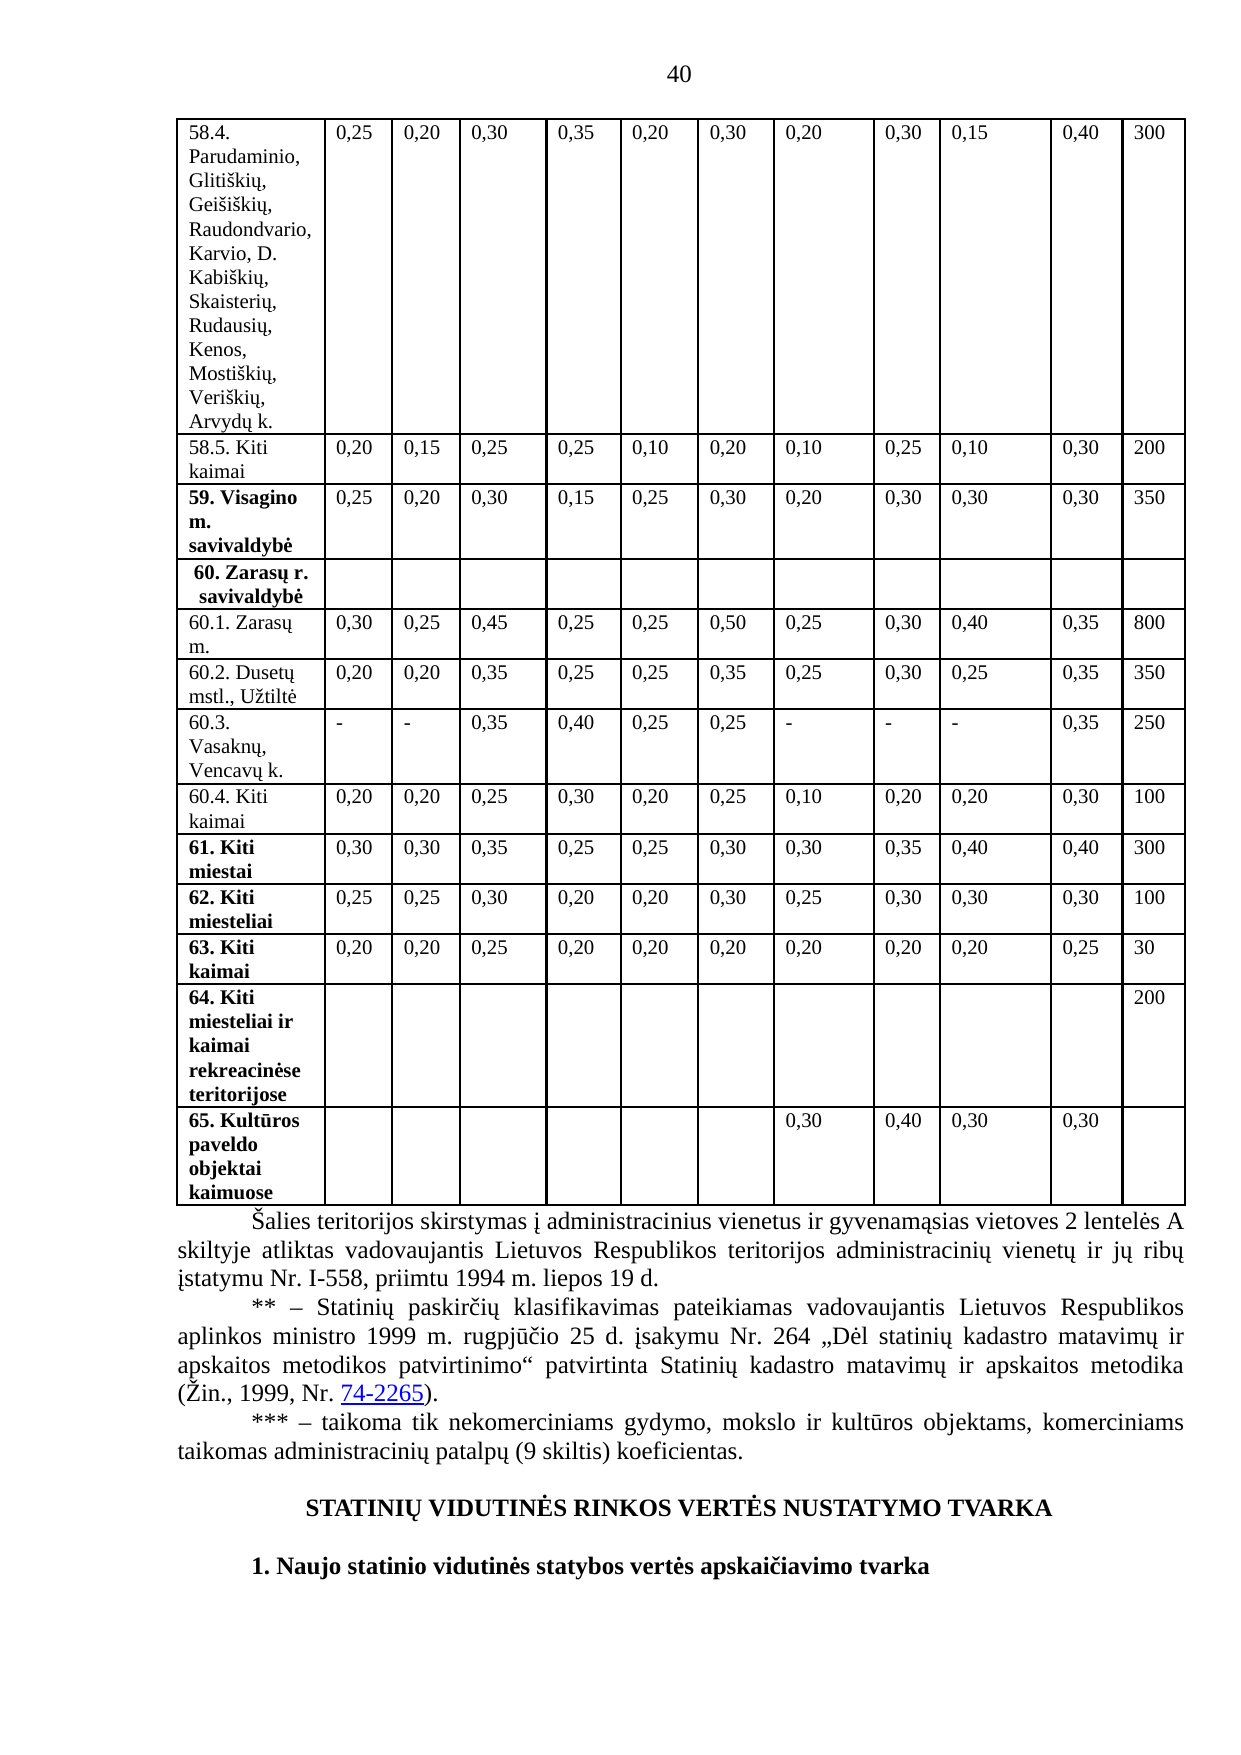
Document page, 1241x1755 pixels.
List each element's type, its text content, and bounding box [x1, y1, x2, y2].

table_cell 0,20 [393, 660, 459, 708]
table_cell 60.4. Kiti kaimai [178, 785, 324, 833]
table_cell 0,30 [875, 660, 939, 708]
table_cell 0,30 [875, 120, 939, 433]
table_cell 0,30 [548, 785, 620, 833]
table_cell 60.1. Zarasų m. [178, 610, 324, 658]
table_cell 0,25 [548, 610, 620, 658]
table_cell [1052, 560, 1121, 608]
table_cell 0,30 [461, 885, 545, 933]
table_cell 0,20 [326, 435, 391, 483]
table_cell 0,10 [622, 435, 697, 483]
table_cell [875, 985, 939, 1106]
table_cell 0,30 [1052, 1108, 1121, 1204]
table_cell 0,30 [326, 610, 391, 658]
table_cell [941, 560, 1050, 608]
table_cell 0,20 [393, 120, 459, 433]
table_cell 58.4. Parudaminio, Glitiškių, Geišiškių, Raudondvario, Karvio, D. Kabiškių, Skaisterių, Rudausių, Kenos, Mostiškių, Veriškių, Arvydų k. [178, 120, 324, 433]
table_cell 100 [1124, 785, 1184, 833]
table_cell 0,25 [461, 785, 545, 833]
table_cell 0,40 [1052, 835, 1121, 883]
table_cell [775, 560, 873, 608]
text 1. Naujo statinio vidutinės statybos vertės apskaičiavimo tvarka [177, 1551, 1181, 1580]
table_cell [393, 560, 459, 608]
table_cell 0,20 [775, 485, 873, 557]
table_cell - [326, 710, 391, 782]
table_cell 0,35 [461, 835, 545, 883]
table_cell - [393, 710, 459, 782]
table_cell 60.2. Dusetų mstl., Užtiltė [178, 660, 324, 708]
table_cell 0,25 [548, 435, 620, 483]
table_cell [1124, 1108, 1184, 1204]
table_cell [461, 1108, 545, 1204]
table_cell 0,35 [548, 120, 620, 433]
table_cell [548, 985, 620, 1106]
table_cell 0,35 [461, 710, 545, 782]
table_cell 0,25 [775, 885, 873, 933]
table_cell 0,40 [1052, 120, 1121, 433]
table_cell 0,25 [622, 660, 697, 708]
table_cell 0,15 [941, 120, 1050, 433]
table_cell 0,30 [1052, 785, 1121, 833]
table_cell 0,35 [1052, 660, 1121, 708]
table_cell 0,30 [875, 485, 939, 557]
table_cell 0,25 [622, 710, 697, 782]
table_cell 0,25 [393, 610, 459, 658]
table_cell 0,20 [326, 935, 391, 983]
table_cell 0,30 [1052, 885, 1121, 933]
table_cell 0,30 [393, 835, 459, 883]
table_cell 61. Kiti miestai [178, 835, 324, 883]
table_cell 60.3. Vasaknų, Vencavų k. [178, 710, 324, 782]
table_cell 0,30 [775, 835, 873, 883]
table_cell 0,20 [875, 935, 939, 983]
table_cell 200 [1124, 435, 1184, 483]
table_cell 350 [1124, 660, 1184, 708]
text *** – taikoma tik nekomerciniams gydymo, mokslo ir kultūros objektams, komerciniams taikomas administracinių patalpų (9 skiltis) koeficientas. [177, 1407, 1185, 1465]
text ** – Statinių paskirčių klasifikavimas pateikiamas vadovaujantis Lietuvos Respublikos aplinkos ministro 1999 m. rugpjūčio 25 d. įsakymu Nr. 264 „Dėl statinių kadastro matavimų ir apskaitos metodikos patvirtinimo“ patvirtinta Statinių kadastro matavimų ir apskaitos metodika (Žin., 1999, Nr. 74-2265). [177, 1292, 1185, 1407]
table_cell [393, 985, 459, 1106]
table_cell 0,30 [699, 885, 773, 933]
table_cell 0,25 [699, 710, 773, 782]
table_cell 0,30 [875, 610, 939, 658]
table_cell 0,40 [875, 1108, 939, 1204]
table_cell 0,10 [775, 435, 873, 483]
table_cell 0,30 [941, 1108, 1050, 1204]
table_cell 0,20 [622, 785, 697, 833]
table_cell 0,25 [393, 885, 459, 933]
table_cell 59. Visagino m. savivaldybė [178, 485, 324, 557]
table_cell [622, 985, 697, 1106]
table_cell 30 [1124, 935, 1184, 983]
table_cell 0,30 [461, 485, 545, 557]
table_cell 0,30 [1052, 435, 1121, 483]
table_cell 800 [1124, 610, 1184, 658]
table_cell 0,45 [461, 610, 545, 658]
table_cell 0,20 [326, 785, 391, 833]
table_cell 0,50 [699, 610, 773, 658]
table_cell 60. Zarasų r. savivaldybė [178, 560, 324, 608]
table_cell 250 [1124, 710, 1184, 782]
table_cell 0,35 [699, 660, 773, 708]
table_cell [461, 985, 545, 1106]
table_cell 0,30 [941, 485, 1050, 557]
table_cell 0,30 [326, 835, 391, 883]
table_cell 0,25 [326, 885, 391, 933]
table_cell [548, 1108, 620, 1204]
table_cell 62. Kiti miesteliai [178, 885, 324, 933]
table_cell 0,40 [548, 710, 620, 782]
table_cell 0,20 [941, 785, 1050, 833]
table_cell 0,25 [548, 835, 620, 883]
table_cell 0,25 [941, 660, 1050, 708]
table_cell [775, 985, 873, 1106]
table_cell 0,20 [393, 785, 459, 833]
table_cell 0,20 [775, 935, 873, 983]
table_cell 0,35 [461, 660, 545, 708]
table_cell [461, 560, 545, 608]
table_cell [393, 1108, 459, 1204]
table_cell 0,40 [941, 610, 1050, 658]
table_cell 0,25 [326, 485, 391, 557]
table_cell [875, 560, 939, 608]
table_cell 300 [1124, 835, 1184, 883]
table_cell 0,15 [548, 485, 620, 557]
table_cell 0,25 [699, 785, 773, 833]
table_cell [326, 560, 391, 608]
table_cell [622, 560, 697, 608]
table_cell [326, 985, 391, 1106]
table_cell 200 [1124, 985, 1184, 1106]
table_cell [941, 985, 1050, 1106]
table_cell 0,30 [699, 835, 773, 883]
table_cell 0,30 [875, 885, 939, 933]
text Šalies teritorijos skirstymas į administracinius vienetus ir gyvenamąsias vietoves 2 lentelės A skiltyje atliktas vadovaujantis Lietuvos Respublikos teritorijos administracinių vienetų ir jų ribų įstatymu Nr. I-558, priimtu 1994 m. liepos 19 d. [177, 1206, 1185, 1292]
table_cell [622, 1108, 697, 1204]
table_cell - [875, 710, 939, 782]
table_cell 0,25 [622, 485, 697, 557]
table_cell 0,30 [775, 1108, 873, 1204]
table_cell 0,25 [461, 935, 545, 983]
table_cell [699, 560, 773, 608]
table_cell 0,20 [548, 935, 620, 983]
table_cell 0,20 [393, 935, 459, 983]
table_cell 0,20 [622, 935, 697, 983]
table_cell 58.5. Kiti kaimai [178, 435, 324, 483]
table_cell [326, 1108, 391, 1204]
table_cell 0,30 [461, 120, 545, 433]
table_cell 0,20 [699, 435, 773, 483]
table_cell 0,10 [775, 785, 873, 833]
table_cell 0,35 [1052, 610, 1121, 658]
text STATINIŲ VIDUTINĖS RINKOS VERTĖS NUSTATYMO TVARKA [177, 1493, 1181, 1522]
table_cell 350 [1124, 485, 1184, 557]
table_cell 65. Kultūros paveldo objektai kaimuose [178, 1108, 324, 1204]
table_cell 0,25 [1052, 935, 1121, 983]
table_cell 0,20 [875, 785, 939, 833]
table_cell 0,20 [326, 660, 391, 708]
table_cell 0,25 [775, 660, 873, 708]
table_cell [548, 560, 620, 608]
table_cell 0,25 [461, 435, 545, 483]
table_cell 300 [1124, 120, 1184, 433]
table_cell [699, 1108, 773, 1204]
table_cell 0,25 [548, 660, 620, 708]
table_cell 0,20 [941, 935, 1050, 983]
table_cell 100 [1124, 885, 1184, 933]
table_cell 0,20 [775, 120, 873, 433]
table_cell 0,25 [775, 610, 873, 658]
table_cell - [941, 710, 1050, 782]
table_cell [1124, 560, 1184, 608]
table_cell 0,35 [875, 835, 939, 883]
table_cell [1052, 985, 1121, 1106]
table_cell 0,25 [875, 435, 939, 483]
table_cell 0,20 [393, 485, 459, 557]
table_cell 0,30 [1052, 485, 1121, 557]
table_cell 0,20 [548, 885, 620, 933]
table_cell 0,20 [699, 935, 773, 983]
table_cell 0,25 [326, 120, 391, 433]
table_cell 0,25 [622, 835, 697, 883]
table_cell 0,15 [393, 435, 459, 483]
table_cell 0,20 [622, 885, 697, 933]
table_cell 0,30 [941, 885, 1050, 933]
table_cell 0,10 [941, 435, 1050, 483]
table_cell 0,25 [622, 610, 697, 658]
table_cell 63. Kiti kaimai [178, 935, 324, 983]
table_cell 0,30 [699, 485, 773, 557]
table_cell 64. Kiti miesteliai ir kaimai rekreacinėse teritorijose [178, 985, 324, 1106]
table_cell 0,30 [699, 120, 773, 433]
table_cell [699, 985, 773, 1106]
table_cell 0,20 [622, 120, 697, 433]
table_cell 0,35 [1052, 710, 1121, 782]
table_cell - [775, 710, 873, 782]
table_cell 0,40 [941, 835, 1050, 883]
